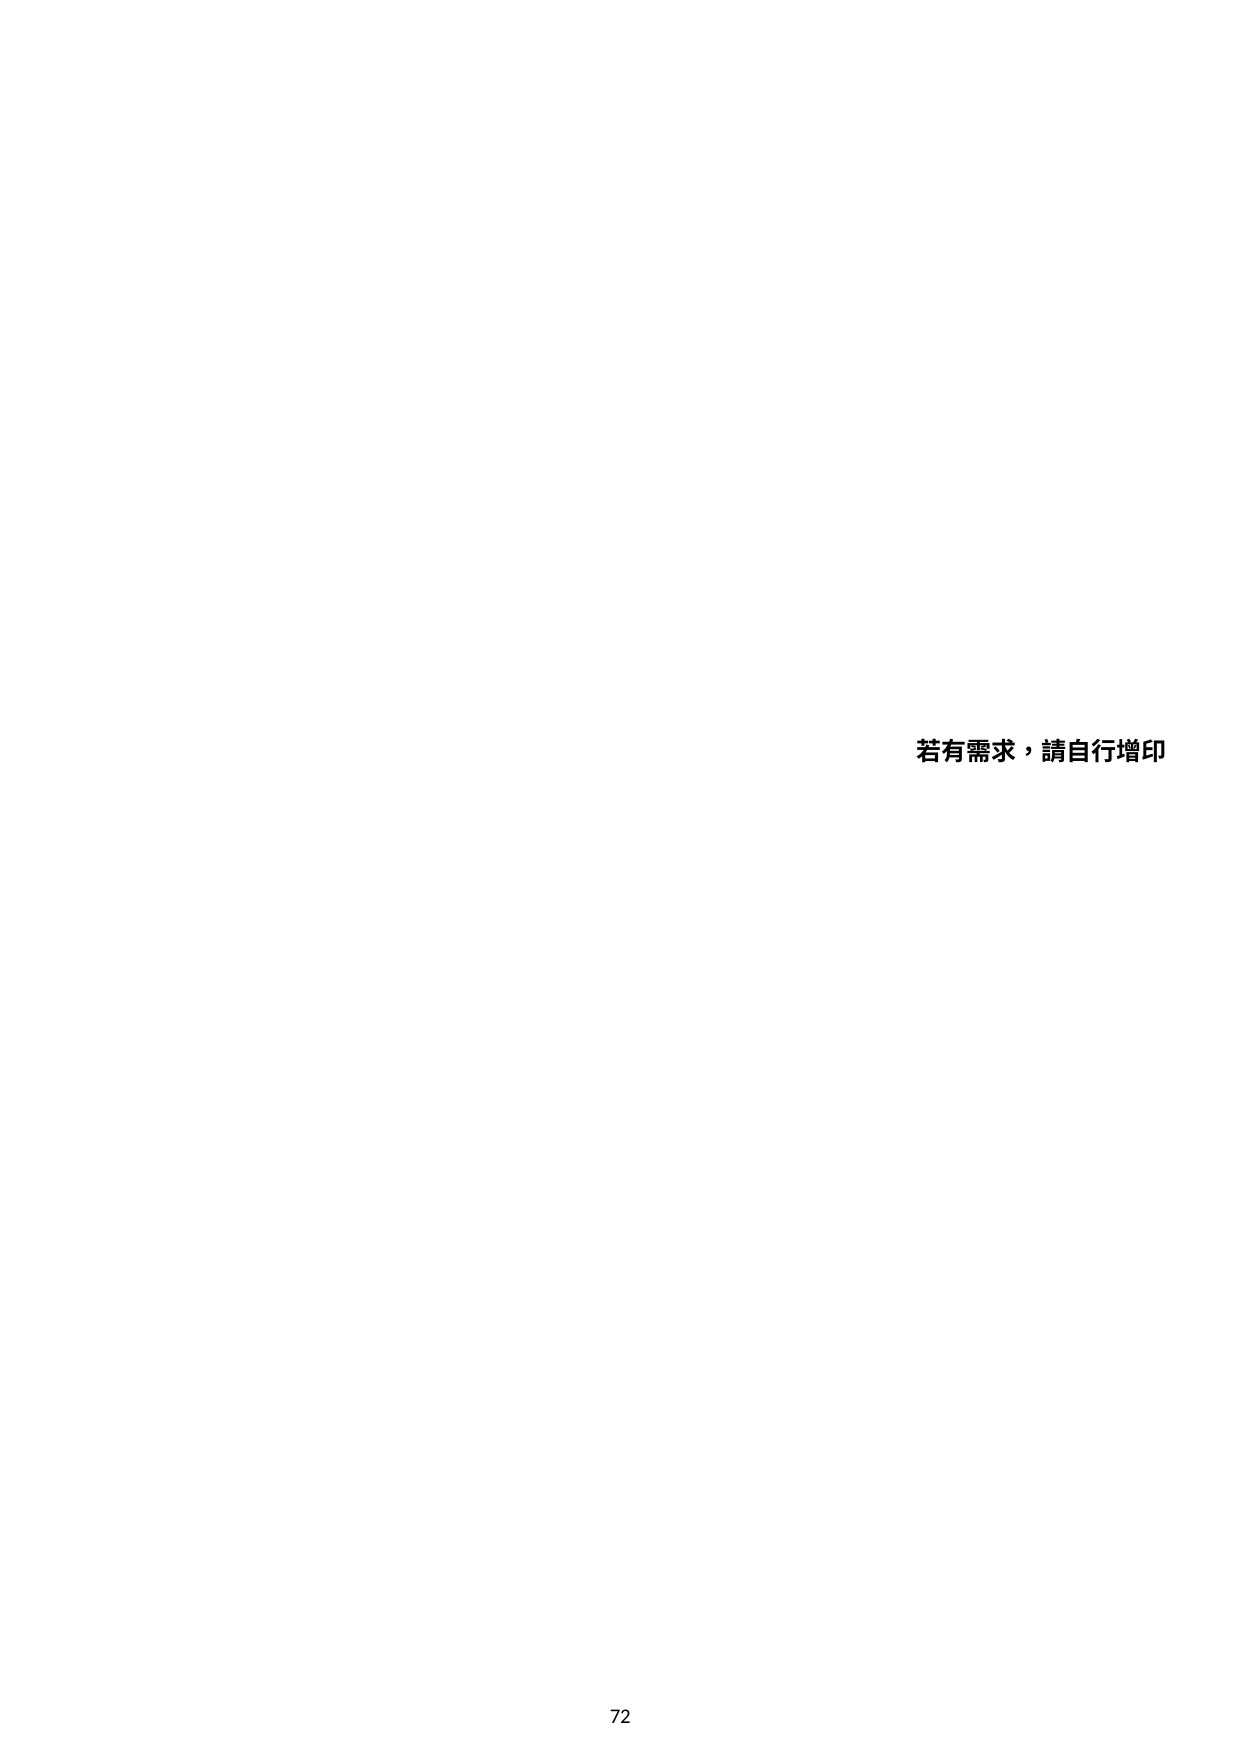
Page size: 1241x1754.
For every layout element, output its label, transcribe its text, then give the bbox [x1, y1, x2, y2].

text 若有需求，請自行增印 [74, 708, 1166, 771]
